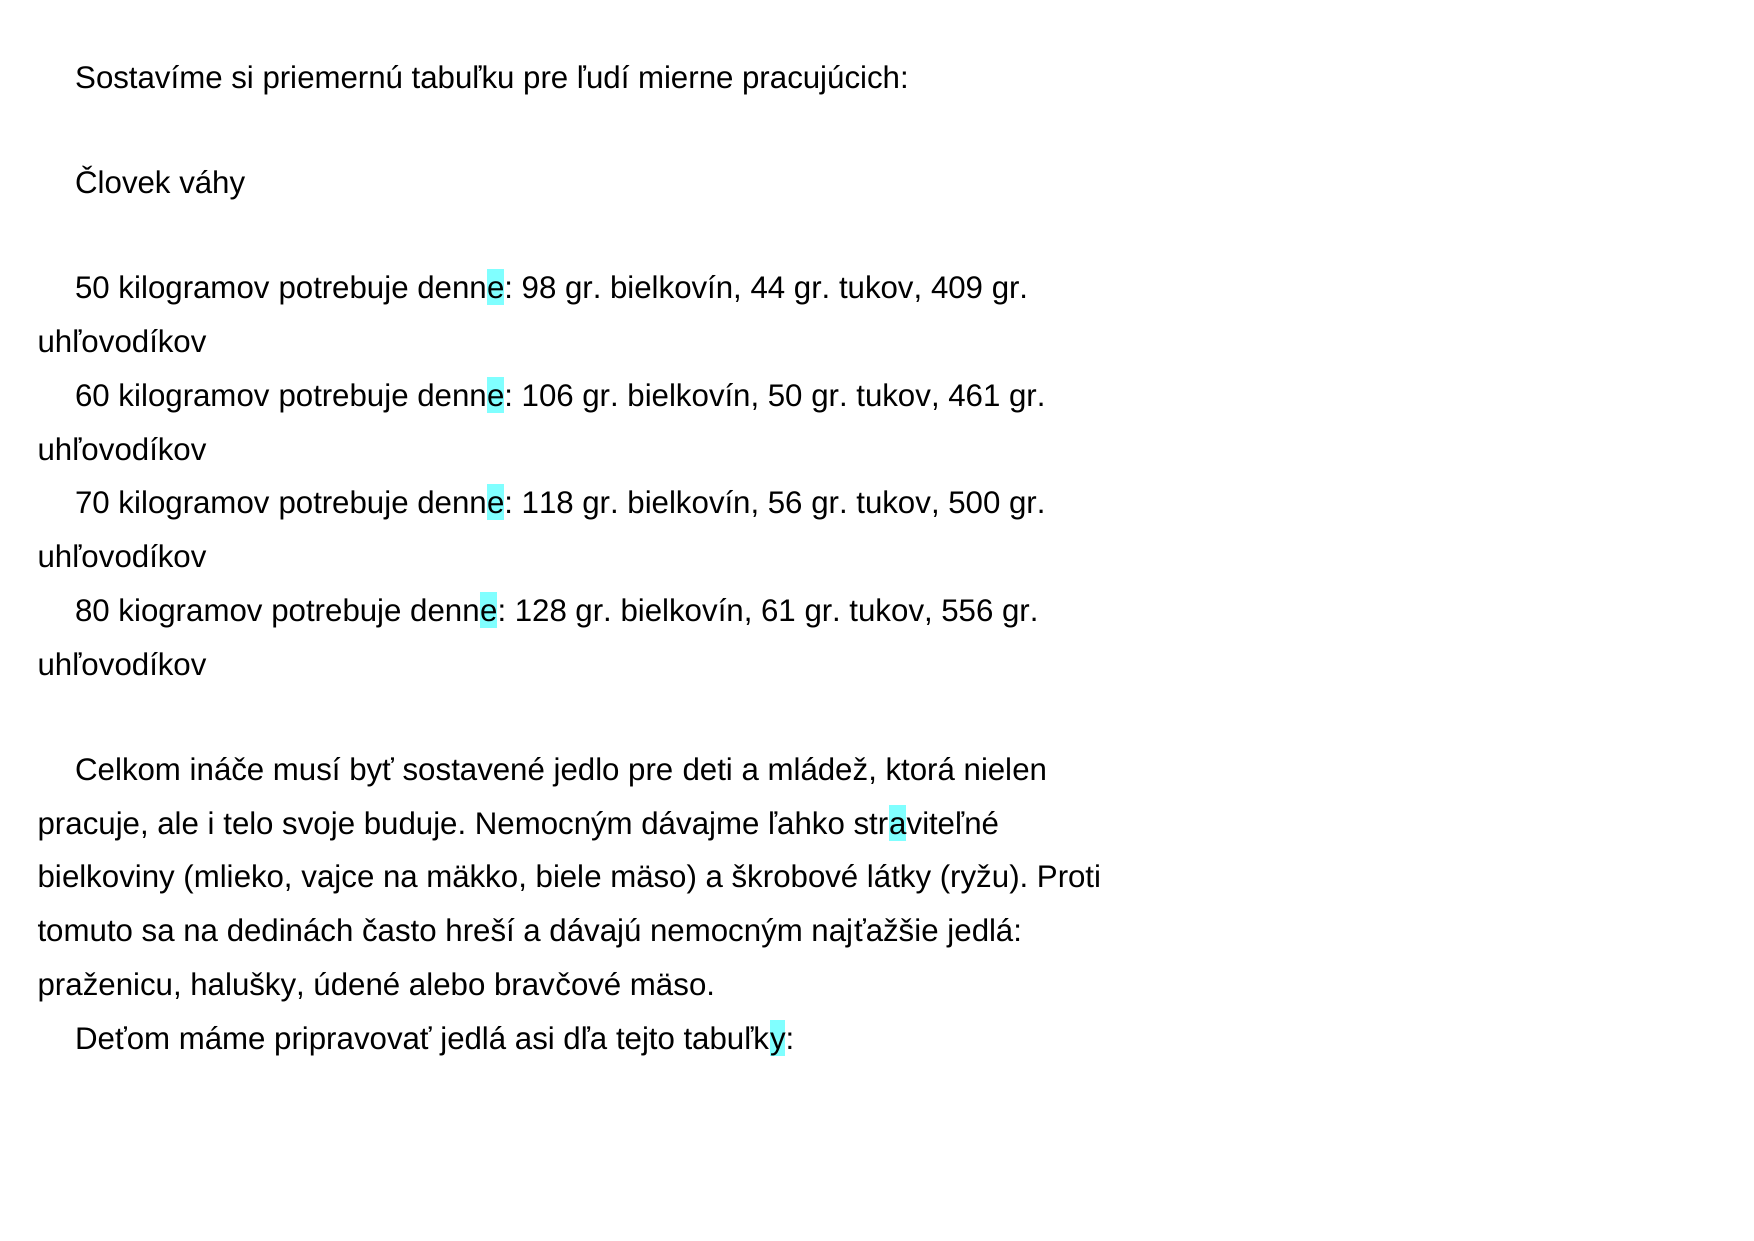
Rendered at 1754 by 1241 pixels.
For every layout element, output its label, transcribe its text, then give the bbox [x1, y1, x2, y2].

text 70 kilogramov potrebuje denne: 118 gr. bielkovín, 56 gr. tukov, 500 gr. uhľovodíkov [37, 484, 1130, 574]
text Celkom ináče musí byť sostavené jedlo pre deti a mládež, ktorá nielen pracuje, ale i telo svoje buduje. Nemocným dávajme ľahko stravi­teľné bielkoviny (mlieko, vajce na mäkko, biele mäso) a škrobové látky (ryžu). Proti tomuto sa na dedinách často hreší a dávajú nemocným naj­ťažšie jedlá: praženicu, halušky, údené alebo brav­čové mäso. [37, 751, 1130, 1002]
text 60 kilogramov potrebuje denne: 106 gr. bielkovín, 50 gr. tukov, 461 gr. uhľovodíkov [37, 377, 1130, 466]
text Sostavíme si priemernú tabuľku pre ľudí mierne pracujúcich: [37, 59, 1130, 95]
text 50 kilogramov potrebuje denne: 98 gr. bielkovín, 44 gr. tukov, 409 gr. uhľovodíkov [37, 269, 1130, 359]
text 80 kiogramov potrebuje denne: 128 gr. bielkovín, 61 gr. tukov, 556 gr. uhľovodíkov [37, 592, 1130, 682]
text Deťom máme pripravovať jedlá asi dľa tejto tabuľky: [37, 1020, 1130, 1056]
text Človek váhy [37, 164, 1130, 200]
